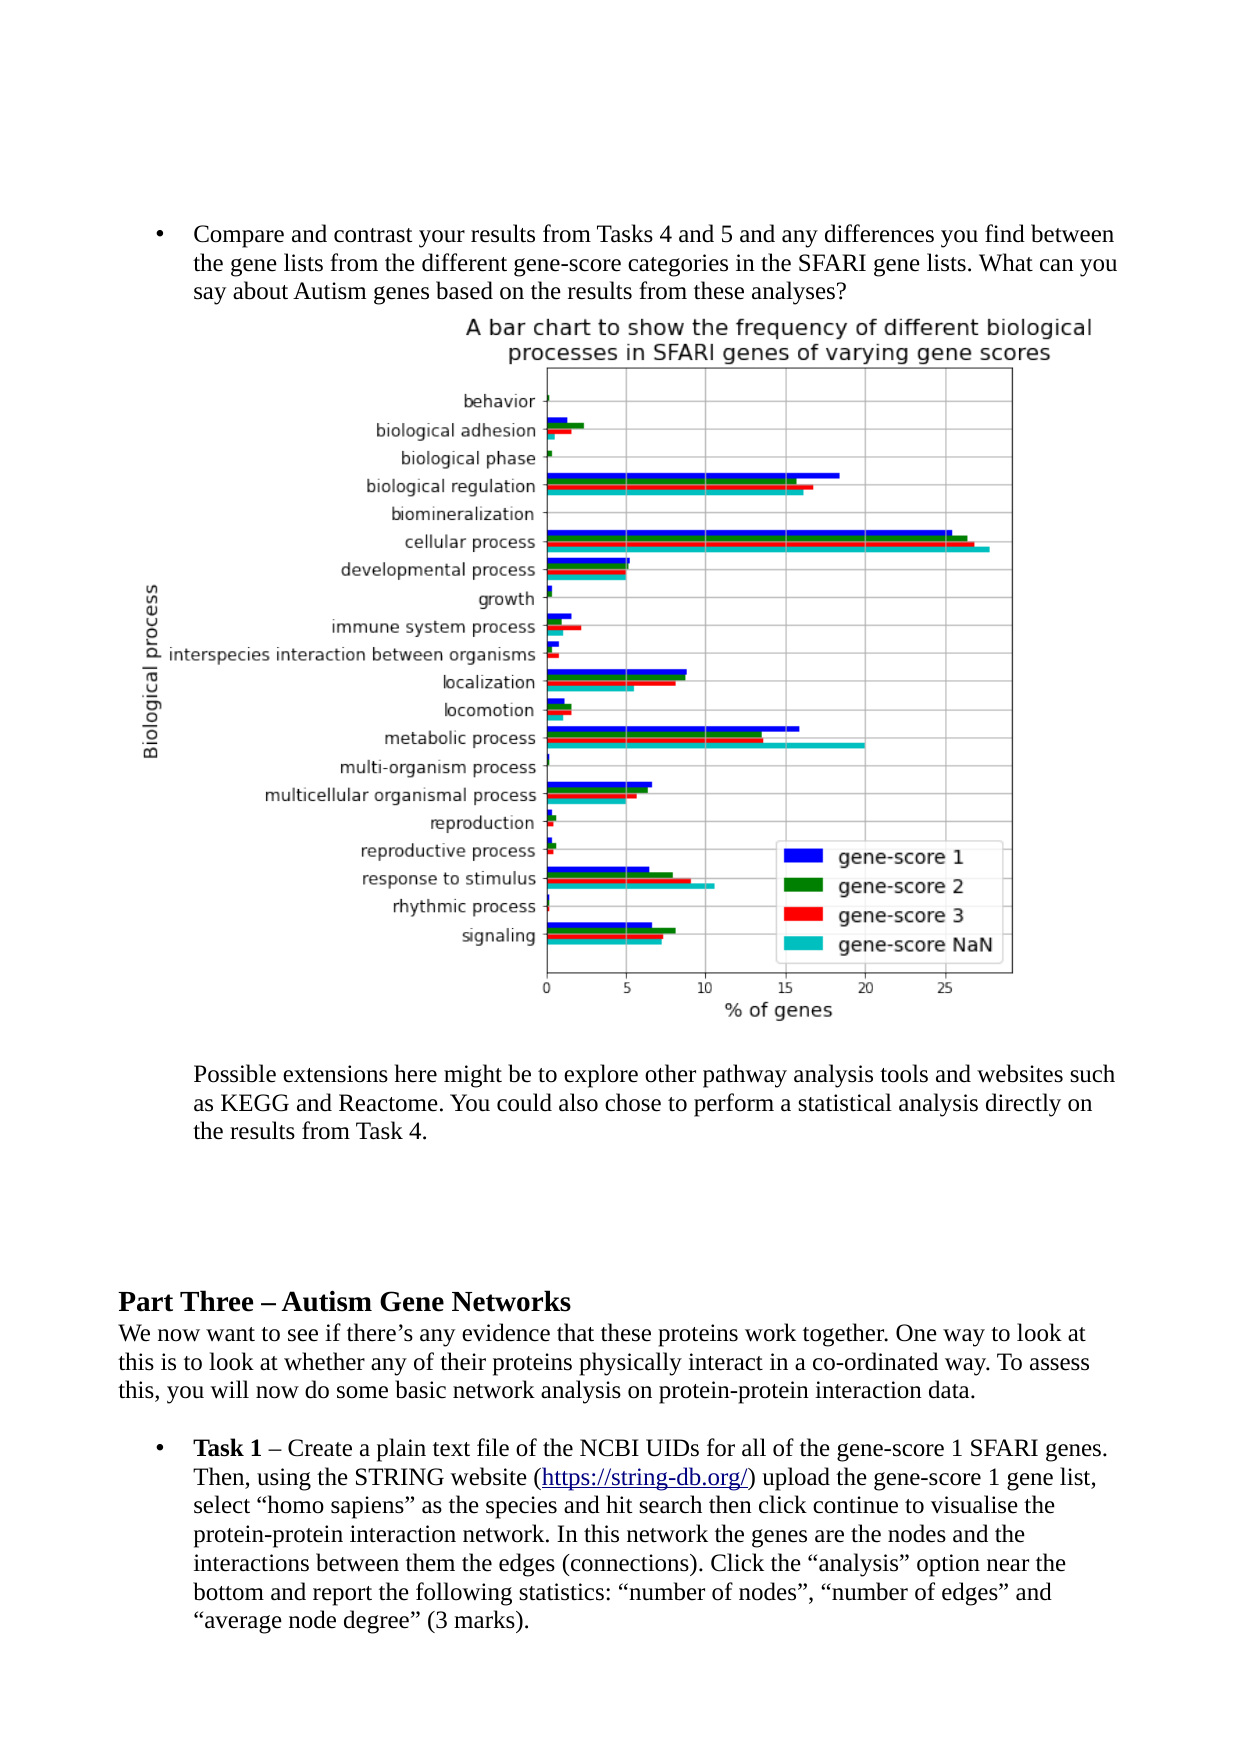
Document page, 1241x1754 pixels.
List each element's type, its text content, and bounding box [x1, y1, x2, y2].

list [156, 118, 1122, 204]
picture [134, 309, 1101, 1031]
text Part Three – Autism Gene Networks [118, 1284, 1122, 1318]
text We now want to see if there’s any evidence that these proteins work together. One way to look at this is to look at whether any of their proteins physically interact in a co-ordinated way. To assess this, you will now do some basic network analysis on protein-protein interaction data. [118, 1318, 1122, 1433]
list Compare and contrast your results from Tasks 4 and 5 and any differences you find between the gene lists from the different gene-score categories in the SFARI gene lists. What can you say about Autism genes based on the results from these analyses? Possible extensions here might be to explore other pathway analysis tools and websites such as KEGG and Reactome. You could also chose to perform a statistical analysis directly on the results from Task 4. [156, 219, 1122, 1270]
list Task 1 – Create a plain text file of the NCBI UIDs for all of the gene-score 1 SFARI genes. Then, using the STRING website (https://string-db.org/) upload the gene-score 1 gene list, select “homo sapiens” as the species and hit search then click continue to visualise the protein-protein interaction network. In this network the genes are the nodes and the interactions between them the edges (connections). Click the “analysis” option near the bottom and report the following statistics: “number of nodes”, “number of edges” and “average node degree” (3 marks). [156, 1433, 1122, 1634]
